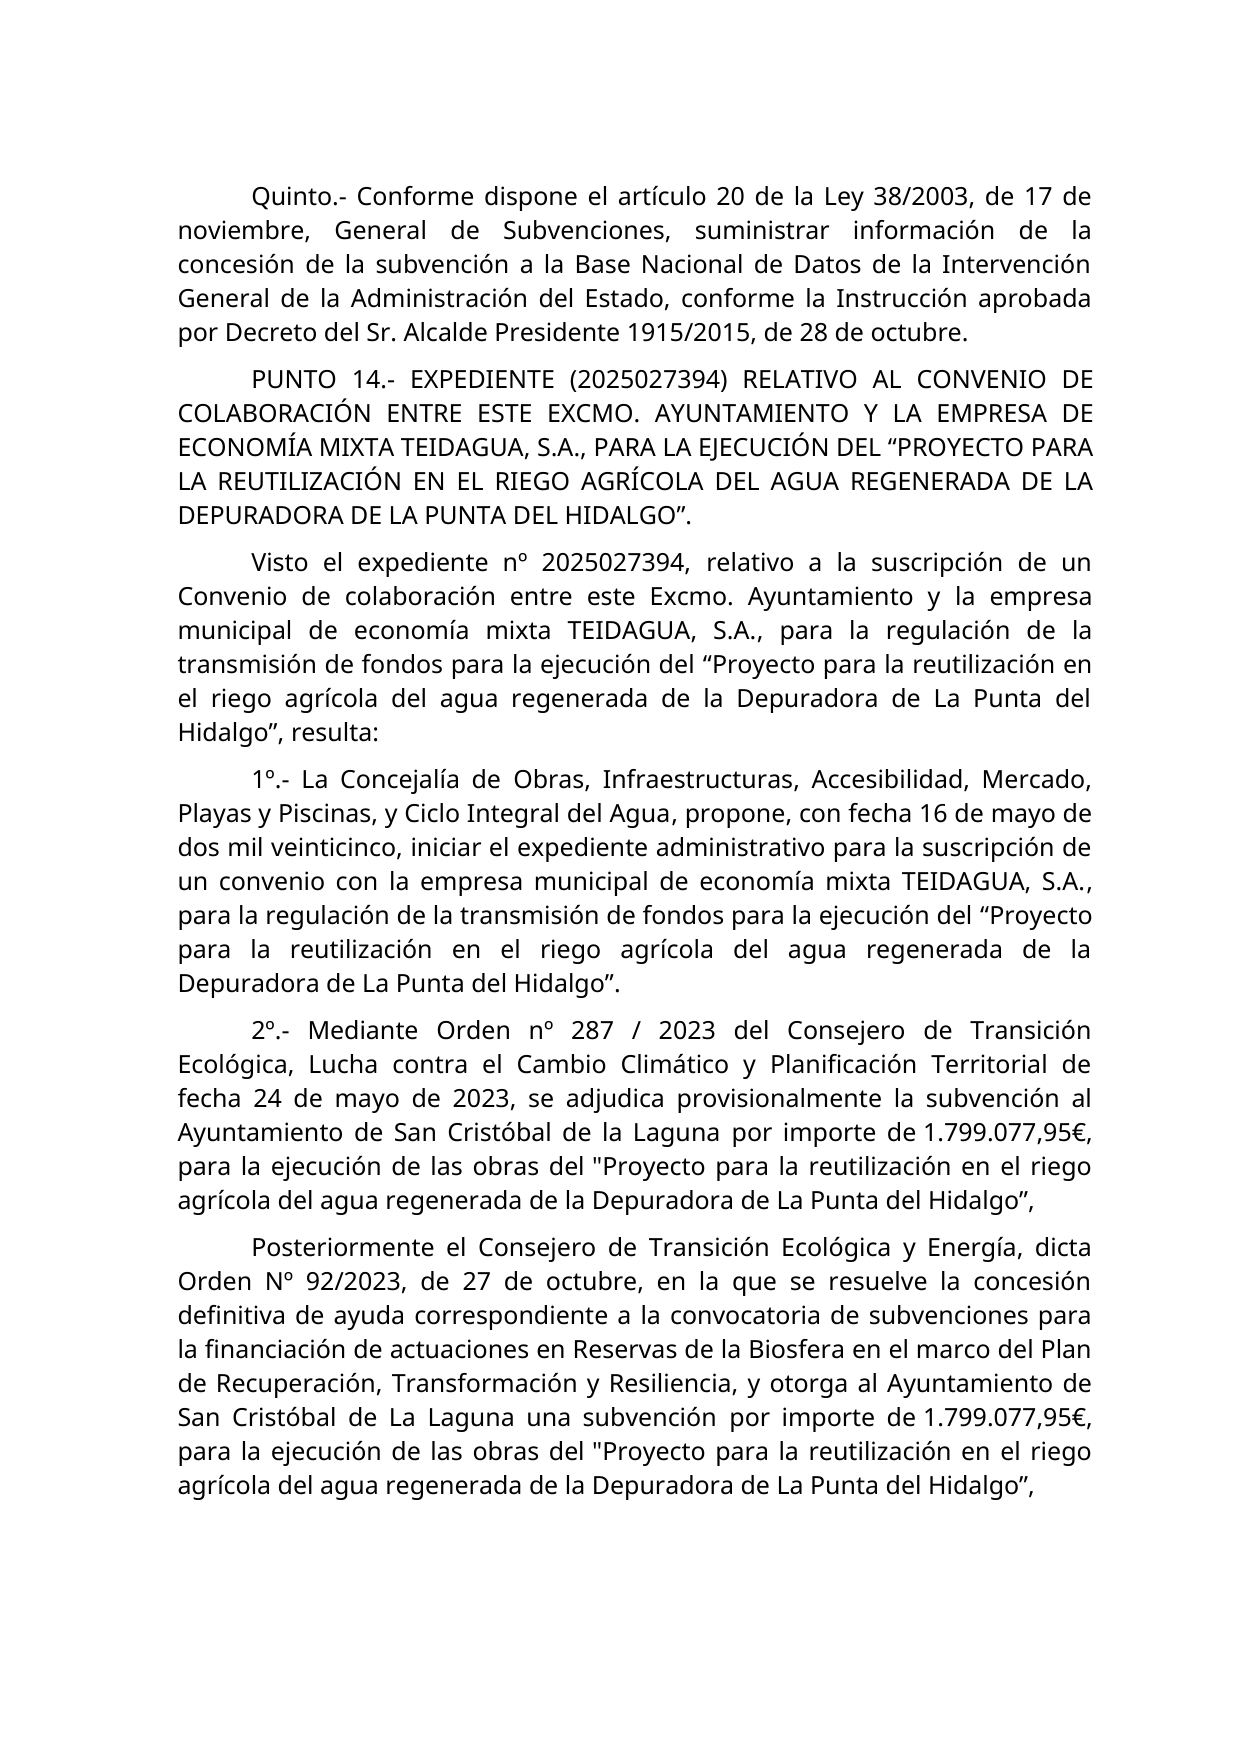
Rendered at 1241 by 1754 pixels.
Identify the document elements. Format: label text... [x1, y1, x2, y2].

text Posteriormente el Consejero de Transición Ecológica y Energía, dicta Orden Nº 92/2023, de 27 de octubre, en la que se resuelve la concesión definitiva de ayuda correspondiente a la convocatoria de subvenciones para la financiación de actuaciones en Reservas de la Biosfera en el marco del Plan de Recuperación, Transformación y Resiliencia, y otorga al Ayuntamiento de San Cristóbal de La Laguna una subvención por importe de 1.799.077,95€, para la ejecución de las obras del "Proyecto para la reutilización en el riego agrícola del agua regenerada de la Depuradora de La Punta del Hidalgo”, [177, 1229, 1093, 1502]
text 1º.- La Concejalía de Obras, Infraestructuras, Accesibilidad, Mercado, Playas y Piscinas, y Ciclo Integral del Agua, propone, con fecha 16 de mayo de dos mil veinticinco, iniciar el expediente administrativo para la suscripción de un convenio con la empresa municipal de economía mixta TEIDAGUA, S.A., para la regulación de la transmisión de fondos para la ejecución del “Proyecto para la reutilización en el riego agrícola del agua regenerada de la Depuradora de La Punta del Hidalgo”. [177, 761, 1093, 1000]
text Visto el expediente nº 2025027394, relativo a la suscripción de un Convenio de colaboración entre este Excmo. Ayuntamiento y la empresa municipal de economía mixta TEIDAGUA, S.A., para la regulación de la transmisión de fondos para la ejecución del “Proyecto para la reutilización en el riego agrícola del agua regenerada de la Depuradora de La Punta del Hidalgo”, resulta: [177, 544, 1093, 749]
text PUNTO 14.- EXPEDIENTE (2025027394) RELATIVO AL CONVENIO DE COLABORACIÓN ENTRE ESTE EXCMO. AYUNTAMIENTO Y LA EMPRESA DE ECONOMÍA MIXTA TEIDAGUA, S.A., PARA LA EJECUCIÓN DEL “PROYECTO PARA LA REUTILIZACIÓN EN EL RIEGO AGRÍCOLA DEL AGUA REGENERADA DE LA DEPURADORA DE LA PUNTA DEL HIDALGO”. [177, 362, 1095, 532]
text Quinto.- Conforme dispone el artículo 20 de la Ley 38/2003, de 17 de noviembre, General de Subvenciones, suministrar información de la concesión de la subvención a la Base Nacional de Datos de la Intervención General de la Administración del Estado, conforme la Instrucción aprobada por Decreto del Sr. Alcalde Presidente 1915/2015, de 28 de octubre. [177, 179, 1093, 349]
text 2º.- Mediante Orden nº 287 / 2023 del Consejero de Transición Ecológica, Lucha contra el Cambio Climático y Planificación Territorial de fecha 24 de mayo de 2023, se adjudica provisionalmente la subvención al Ayuntamiento de San Cristóbal de la Laguna por importe de 1.799.077,95€, para la ejecución de las obras del "Proyecto para la reutilización en el riego agrícola del agua regenerada de la Depuradora de La Punta del Hidalgo”, [177, 1012, 1093, 1217]
